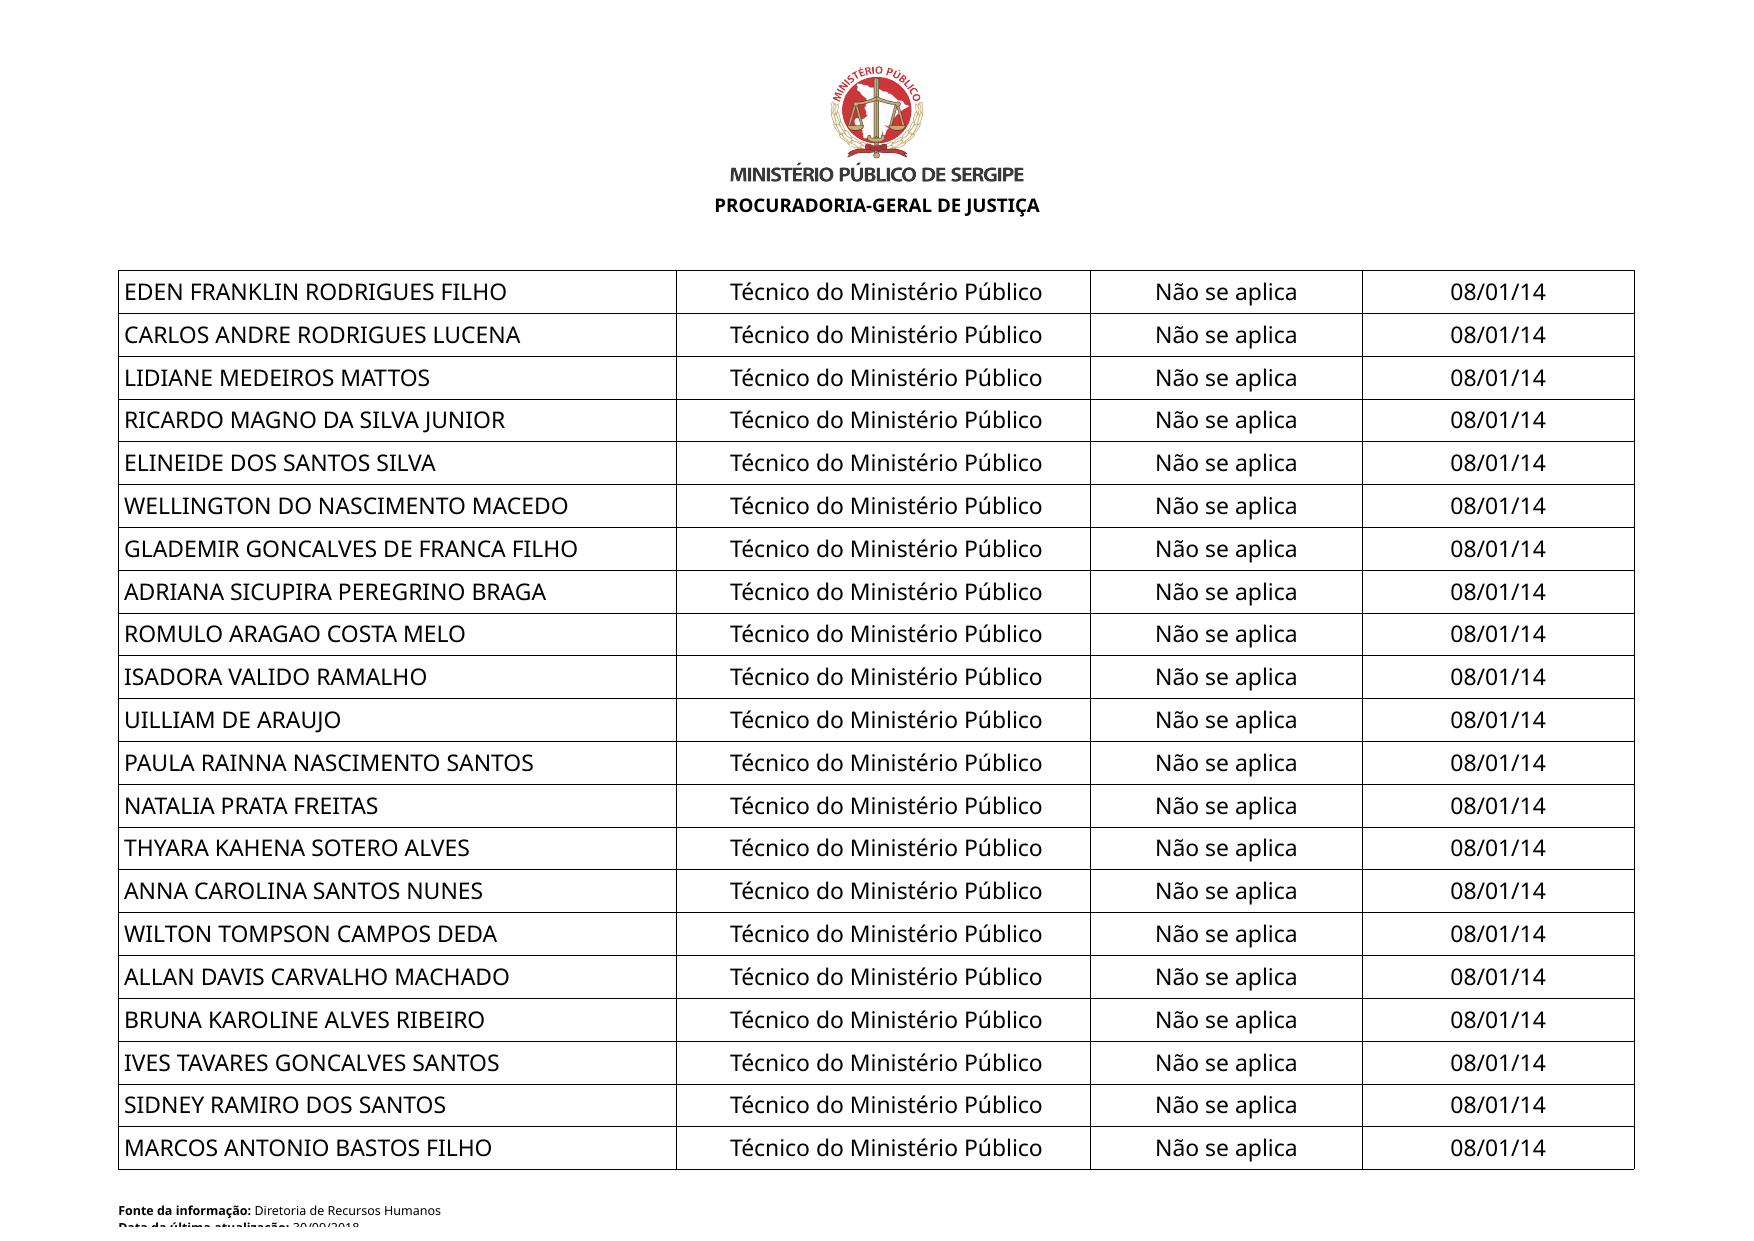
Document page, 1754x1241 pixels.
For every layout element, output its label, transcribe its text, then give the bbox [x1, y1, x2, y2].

table_cell Não se aplica [1091, 614, 1362, 655]
table_cell 08/01/14 [1363, 571, 1634, 612]
table_cell ISADORA VALIDO RAMALHO [119, 656, 676, 698]
table_cell 08/01/14 [1363, 271, 1634, 313]
table_cell SIDNEY RAMIRO DOS SANTOS [119, 1085, 676, 1126]
table_cell THYARA KAHENA SOTERO ALVES [119, 828, 676, 869]
table_cell Técnico do Ministério Público [677, 828, 1090, 869]
table_cell 08/01/14 [1363, 913, 1634, 955]
table_cell Não se aplica [1091, 357, 1362, 398]
table_cell RICARDO MAGNO DA SILVA JUNIOR [119, 400, 676, 441]
table_cell Não se aplica [1091, 400, 1362, 441]
table_cell 08/01/14 [1363, 656, 1634, 698]
table_cell Técnico do Ministério Público [677, 999, 1090, 1041]
table_cell Não se aplica [1091, 742, 1362, 784]
table_cell Não se aplica [1091, 485, 1362, 527]
table_cell 08/01/14 [1363, 1042, 1634, 1083]
table_cell Técnico do Ministério Público [677, 913, 1090, 955]
table_cell Não se aplica [1091, 870, 1362, 912]
table_cell 08/01/14 [1363, 1085, 1634, 1126]
table_cell Técnico do Ministério Público [677, 785, 1090, 827]
table_cell 08/01/14 [1363, 357, 1634, 398]
table_cell Técnico do Ministério Público [677, 1042, 1090, 1083]
table_cell Técnico do Ministério Público [677, 442, 1090, 484]
table_cell EDEN FRANKLIN RODRIGUES FILHO [119, 271, 676, 313]
table_cell Não se aplica [1091, 571, 1362, 612]
table_cell Não se aplica [1091, 699, 1362, 741]
table_cell ADRIANA SICUPIRA PEREGRINO BRAGA [119, 571, 676, 612]
table_cell BRUNA KAROLINE ALVES RIBEIRO [119, 999, 676, 1041]
table_cell Não se aplica [1091, 528, 1362, 570]
table_cell LIDIANE MEDEIROS MATTOS [119, 357, 676, 398]
table_cell Técnico do Ministério Público [677, 656, 1090, 698]
table_cell Não se aplica [1091, 1085, 1362, 1126]
table_cell 08/01/14 [1363, 528, 1634, 570]
table_cell Não se aplica [1091, 271, 1362, 313]
table_cell MARCOS ANTONIO BASTOS FILHO [119, 1127, 676, 1169]
table_cell Técnico do Ministério Público [677, 357, 1090, 398]
table_cell Não se aplica [1091, 656, 1362, 698]
table_cell 08/01/14 [1363, 785, 1634, 827]
table_cell Não se aplica [1091, 956, 1362, 998]
table_cell Não se aplica [1091, 1042, 1362, 1083]
table_cell Técnico do Ministério Público [677, 1085, 1090, 1126]
table_cell 08/01/14 [1363, 699, 1634, 741]
table_cell Não se aplica [1091, 442, 1362, 484]
table_cell Não se aplica [1091, 785, 1362, 827]
table_cell Técnico do Ministério Público [677, 400, 1090, 441]
table_cell Não se aplica [1091, 828, 1362, 869]
table_cell Técnico do Ministério Público [677, 571, 1090, 612]
table_cell Técnico do Ministério Público [677, 485, 1090, 527]
table_cell WELLINGTON DO NASCIMENTO MACEDO [119, 485, 676, 527]
table_cell Técnico do Ministério Público [677, 870, 1090, 912]
table_cell Técnico do Ministério Público [677, 614, 1090, 655]
table_cell Técnico do Ministério Público [677, 956, 1090, 998]
table_cell 08/01/14 [1363, 400, 1634, 441]
table_cell 08/01/14 [1363, 614, 1634, 655]
picture [730, 66, 1024, 185]
table_cell Não se aplica [1091, 314, 1362, 356]
table_cell ROMULO ARAGAO COSTA MELO [119, 614, 676, 655]
table_cell IVES TAVARES GONCALVES SANTOS [119, 1042, 676, 1083]
table_cell ELINEIDE DOS SANTOS SILVA [119, 442, 676, 484]
table_cell GLADEMIR GONCALVES DE FRANCA FILHO [119, 528, 676, 570]
table_cell 08/01/14 [1363, 485, 1634, 527]
table_cell WILTON TOMPSON CAMPOS DEDA [119, 913, 676, 955]
table_cell ANNA CAROLINA SANTOS NUNES [119, 870, 676, 912]
table_cell Técnico do Ministério Público [677, 742, 1090, 784]
table_cell Técnico do Ministério Público [677, 528, 1090, 570]
table_cell 08/01/14 [1363, 870, 1634, 912]
table_cell 08/01/14 [1363, 828, 1634, 869]
table_cell Não se aplica [1091, 1127, 1362, 1169]
table_cell Não se aplica [1091, 913, 1362, 955]
table_cell Técnico do Ministério Público [677, 1127, 1090, 1169]
table_cell NATALIA PRATA FREITAS [119, 785, 676, 827]
table_cell 08/01/14 [1363, 956, 1634, 998]
table_cell 08/01/14 [1363, 1127, 1634, 1169]
table_cell CARLOS ANDRE RODRIGUES LUCENA [119, 314, 676, 356]
table_cell 08/01/14 [1363, 999, 1634, 1041]
table_cell PAULA RAINNA NASCIMENTO SANTOS [119, 742, 676, 784]
table_cell Técnico do Ministério Público [677, 271, 1090, 313]
table_cell UILLIAM DE ARAUJO [119, 699, 676, 741]
table_cell ALLAN DAVIS CARVALHO MACHADO [119, 956, 676, 998]
table_cell 08/01/14 [1363, 742, 1634, 784]
table_cell Não se aplica [1091, 999, 1362, 1041]
table_cell Técnico do Ministério Público [677, 699, 1090, 741]
table_cell 08/01/14 [1363, 314, 1634, 356]
table_cell Técnico do Ministério Público [677, 314, 1090, 356]
table_cell 08/01/14 [1363, 442, 1634, 484]
